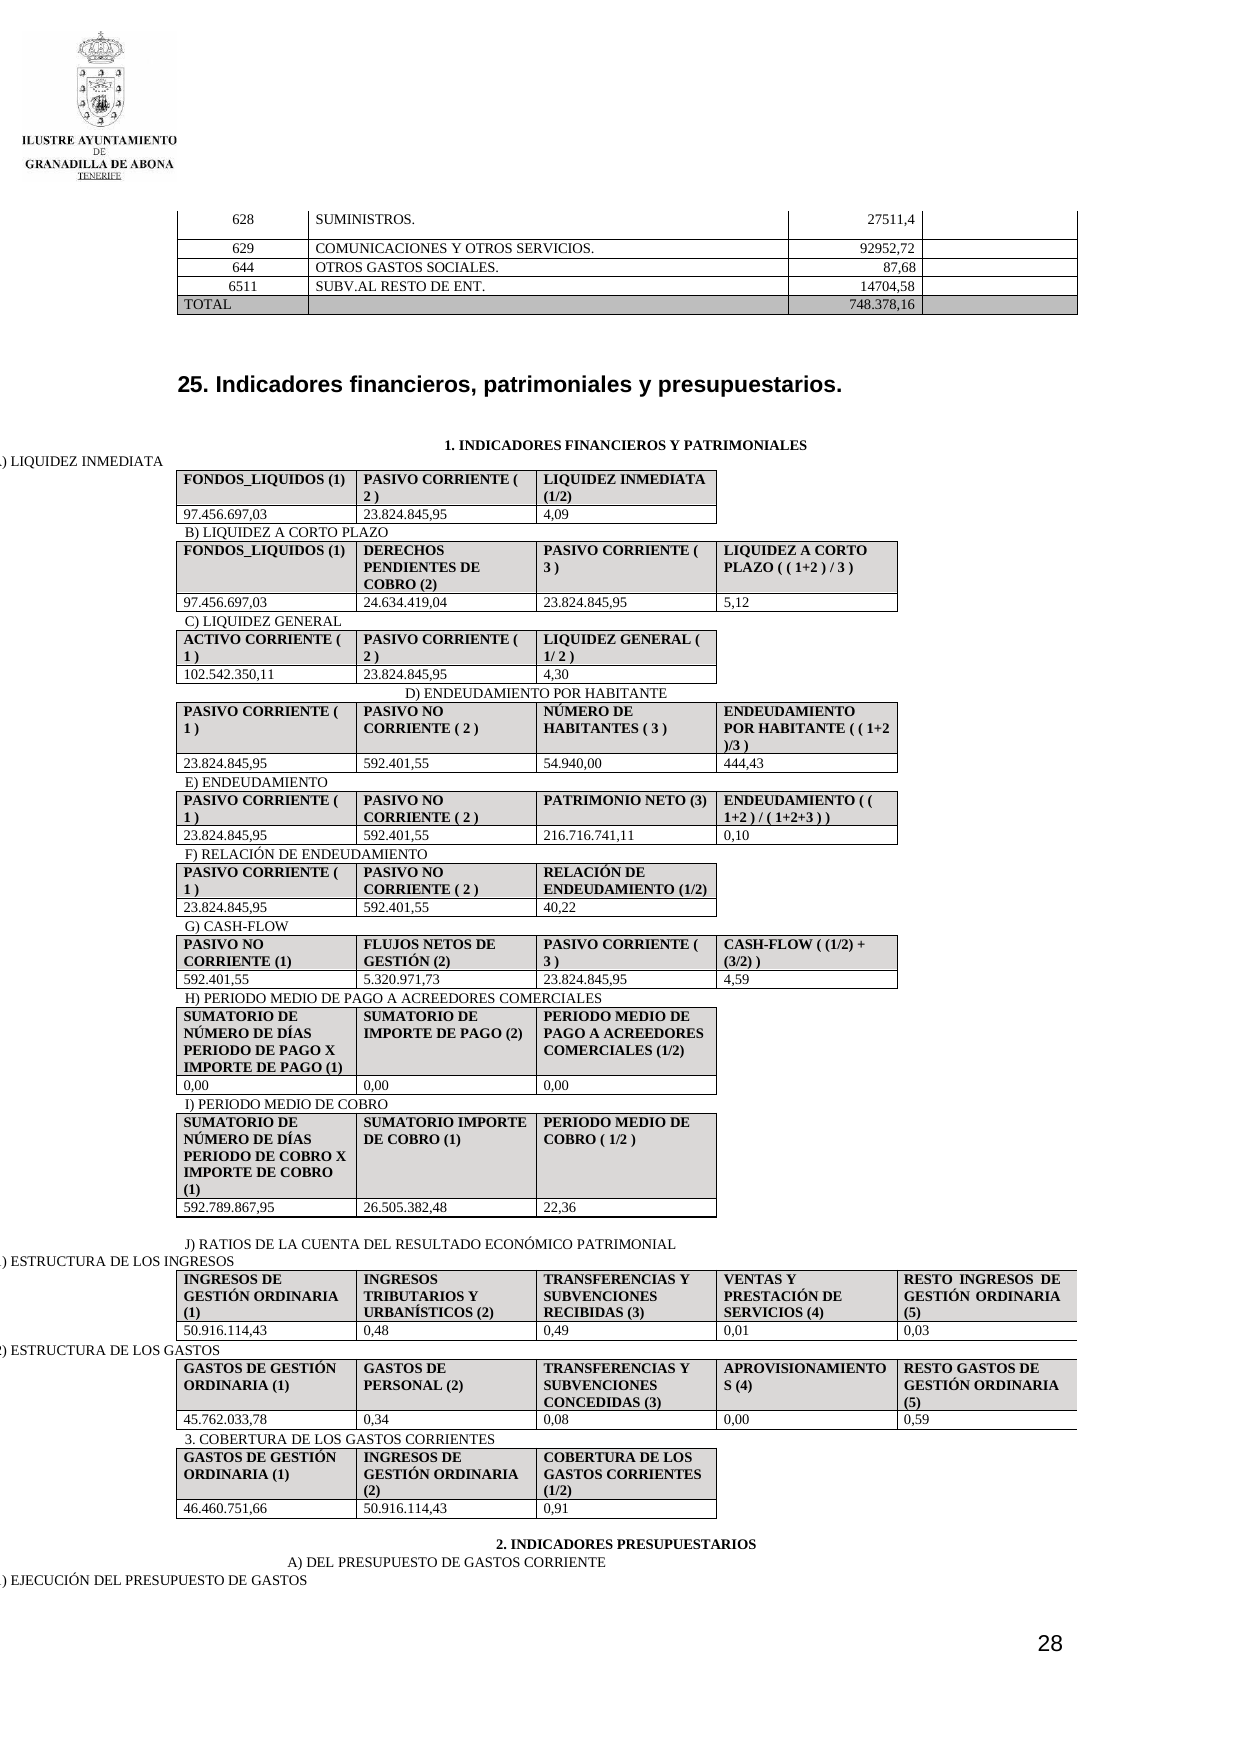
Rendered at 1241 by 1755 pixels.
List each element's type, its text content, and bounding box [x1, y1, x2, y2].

table_cell 592.401,55 [357, 899, 536, 916]
table_cell 644 [178, 259, 308, 276]
table_header SUMATORIO DE NÚMERO DE DÍAS PERIODO DE COBRO X IMPORTE DE COBRO (1) [177, 1114, 356, 1198]
table_cell 6511 [178, 277, 308, 295]
table_cell 102.542.350,11 [177, 666, 356, 683]
list CASH-FLOW [184, 918, 1091, 935]
table_cell 14704,58 [789, 277, 922, 295]
table_cell 23.824.845,95 [537, 594, 716, 611]
table_cell 0,00 [537, 1076, 716, 1094]
list COBERTURA DE LOS GASTOS CORRIENTES [184, 1431, 1091, 1448]
table_header PATRIMONIO NETO (3) [537, 792, 716, 825]
table_cell 0,00 [357, 1076, 536, 1094]
list EJECUCIÓN DEL PRESUPUESTO DE GASTOS [0, 1571, 1091, 1588]
table_cell 50.916.114,43 [357, 1500, 536, 1518]
table_header VENTAS Y PRESTACIÓN DE SERVICIOS (4) [717, 1271, 897, 1321]
table_cell 5,12 [717, 594, 897, 611]
table_cell 23.824.845,95 [177, 899, 356, 916]
table_cell 5.320.971,73 [357, 971, 536, 988]
table_header PASIVO CORRIENTE ( 2 ) [357, 471, 536, 504]
list ESTRUCTURA DE LOS GASTOS [0, 1342, 1091, 1359]
text 2. INDICADORES PRESUPUESTARIOS [496, 1536, 1091, 1553]
table_cell 50.916.114,43 [177, 1322, 356, 1339]
table_header FONDOS_LIQUIDOS (1) [177, 471, 356, 504]
table_cell 40,22 [537, 899, 716, 916]
list ENDEUDAMIENTO POR HABITANTE [405, 685, 1091, 702]
table_cell 97.456.697,03 [177, 506, 356, 523]
table_header TRANSFERENCIAS Y SUBVENCIONES CONCEDIDAS (3) [537, 1360, 716, 1410]
table_cell [923, 240, 1077, 257]
table_cell 22,36 [537, 1199, 716, 1216]
table_header CASH-FLOW ( (1/2) + (3/2) ) [717, 936, 897, 969]
table_cell 46.460.751,66 [177, 1500, 356, 1518]
table_cell 0,03 [898, 1322, 1077, 1339]
list DEL PRESUPUESTO DE GASTOS CORRIENTE [287, 1554, 1091, 1570]
table_cell [923, 277, 1077, 295]
table_cell TOTAL [178, 296, 308, 314]
table_cell 0,91 [537, 1500, 716, 1518]
list PERIODO MEDIO DE COBRO [184, 1096, 1091, 1113]
table_header INGRESOS TRIBUTARIOS Y URBANÍSTICOS (2) [357, 1271, 536, 1321]
table_cell 592.401,55 [177, 971, 356, 988]
table_header LIQUIDEZ INMEDIATA (1/2) [537, 471, 716, 504]
table_header PASIVO NO CORRIENTE (1) [177, 936, 356, 969]
table_header LIQUIDEZ A CORTO PLAZO ( ( 1+2 ) / 3 ) [717, 542, 897, 592]
table_header FONDOS_LIQUIDOS (1) [177, 542, 356, 592]
table_header RESTO GASTOS DE GESTIÓN ORDINARIA (5) [898, 1360, 1077, 1410]
table_cell [309, 296, 788, 314]
list PERIODO MEDIO DE PAGO A ACREEDORES COMERCIALES [184, 990, 1091, 1007]
list LIQUIDEZ GENERAL [184, 613, 1091, 630]
table_header RELACIÓN DE ENDEUDAMIENTO (1/2) [537, 864, 716, 897]
table_cell 0,01 [717, 1322, 897, 1339]
table_cell 0,48 [357, 1322, 536, 1339]
table_header 27511,4 [789, 211, 922, 239]
table_cell OTROS GASTOS SOCIALES. [309, 259, 788, 276]
table_header GASTOS DE GESTIÓN ORDINARIA (1) [177, 1360, 356, 1410]
table_header APROVISIONAMIENTO S (4) [717, 1360, 897, 1410]
table_cell 0,08 [537, 1411, 716, 1429]
table_cell 592.789.867,95 [177, 1199, 356, 1216]
list INDICADORES FINANCIEROS Y PATRIMONIALES [444, 436, 1091, 453]
table_header SUMATORIO DE NÚMERO DE DÍAS PERIODO DE PAGO X IMPORTE DE PAGO (1) [177, 1008, 356, 1075]
table_header PASIVO CORRIENTE ( 2 ) [357, 631, 536, 664]
table_cell 216.716.741,11 [537, 826, 716, 844]
table_header INGRESOS DE GESTIÓN ORDINARIA (1) [177, 1271, 356, 1321]
table_header [923, 211, 1077, 239]
list RELACIÓN DE ENDEUDAMIENTO [184, 846, 1091, 863]
table_cell 97.456.697,03 [177, 594, 356, 611]
table_header PASIVO NO CORRIENTE ( 2 ) [357, 792, 536, 825]
table_cell 592.401,55 [357, 826, 536, 844]
table_header COBERTURA DE LOS GASTOS CORRIENTES (1/2) [537, 1449, 716, 1499]
table_header GASTOS DE GESTIÓN ORDINARIA (1) [177, 1449, 356, 1499]
list LIQUIDEZ INMEDIATA [0, 453, 1091, 470]
list ENDEUDAMIENTO [184, 774, 1091, 791]
table_cell 24.634.419,04 [357, 594, 536, 611]
table_header 628 [178, 211, 308, 239]
table_header FLUJOS NETOS DE GESTIÓN (2) [357, 936, 536, 969]
table_cell 592.401,55 [357, 754, 536, 772]
table_header NÚMERO DE HABITANTES ( 3 ) [537, 703, 716, 753]
table_cell [923, 296, 1077, 314]
table_header SUMATORIO IMPORTE DE COBRO (1) [357, 1114, 536, 1198]
table_header GASTOS DE PERSONAL (2) [357, 1360, 536, 1410]
table_cell 0,34 [357, 1411, 536, 1429]
table_cell 4,30 [537, 666, 716, 683]
table_header TRANSFERENCIAS Y SUBVENCIONES RECIBIDAS (3) [537, 1271, 716, 1321]
table_cell 23.824.845,95 [177, 826, 356, 844]
table_cell 23.824.845,95 [177, 754, 356, 772]
table_cell 0,10 [717, 826, 897, 844]
table_cell 23.824.845,95 [537, 971, 716, 988]
table_header LIQUIDEZ GENERAL ( 1/ 2 ) [537, 631, 716, 664]
table_header PASIVO CORRIENTE ( 1 ) [177, 792, 356, 825]
table_cell 0,00 [717, 1411, 897, 1429]
table_cell 87,68 [789, 259, 922, 276]
table_header RESTO INGRESOS DE GESTIÓN ORDINARIA (5) [898, 1271, 1077, 1321]
table_header SUMINISTROS. [309, 211, 788, 239]
table_header INGRESOS DE GESTIÓN ORDINARIA (2) [357, 1449, 536, 1499]
list RATIOS DE LA CUENTA DEL RESULTADO ECONÓMICO PATRIMONIAL [184, 1236, 1091, 1252]
table_header ENDEUDAMIENTO POR HABITANTE ( ( 1+2 )/3 ) [717, 703, 897, 753]
table_header PERIODO MEDIO DE PAGO A ACREEDORES COMERCIALES (1/2) [537, 1008, 716, 1075]
table_cell SUBV.AL RESTO DE ENT. [309, 277, 788, 295]
table_header DERECHOS PENDIENTES DE COBRO (2) [357, 542, 536, 592]
table_header ENDEUDAMIENTO ( ( 1+2 ) / ( 1+2+3 ) ) [717, 792, 897, 825]
table_cell 23.824.845,95 [357, 506, 536, 523]
table_cell [923, 259, 1077, 276]
table_header PASIVO CORRIENTE ( 1 ) [177, 703, 356, 753]
table_cell 0,00 [177, 1076, 356, 1094]
table_cell 0,49 [537, 1322, 716, 1339]
table_header PASIVO NO CORRIENTE ( 2 ) [357, 703, 536, 753]
table_cell 26.505.382,48 [357, 1199, 536, 1216]
table_cell COMUNICACIONES Y OTROS SERVICIOS. [309, 240, 788, 257]
table_header ACTIVO CORRIENTE ( 1 ) [177, 631, 356, 664]
table_cell 748.378,16 [789, 296, 922, 314]
list LIQUIDEZ A CORTO PLAZO [184, 524, 1091, 541]
list Indicadores financieros, patrimoniales y presupuestarios. [177, 371, 1091, 397]
table_cell 4,59 [717, 971, 897, 988]
table_cell 45.762.033,78 [177, 1411, 356, 1429]
table_header SUMATORIO DE IMPORTE DE PAGO (2) [357, 1008, 536, 1075]
list ESTRUCTURA DE LOS INGRESOS [0, 1253, 1091, 1269]
table_header PASIVO NO CORRIENTE ( 2 ) [357, 864, 536, 897]
table_cell 444,43 [717, 754, 897, 772]
table_cell 92952,72 [789, 240, 922, 257]
table_cell 23.824.845,95 [357, 666, 536, 683]
table_header PASIVO CORRIENTE ( 1 ) [177, 864, 356, 897]
table_header PASIVO CORRIENTE ( 3 ) [537, 542, 716, 592]
table_cell 0,59 [898, 1411, 1077, 1429]
table_header PASIVO CORRIENTE ( 3 ) [537, 936, 716, 969]
table_cell 629 [178, 240, 308, 257]
table_header PERIODO MEDIO DE COBRO ( 1/2 ) [537, 1114, 716, 1198]
table_cell 54.940,00 [537, 754, 716, 772]
table_cell 4,09 [537, 506, 716, 523]
